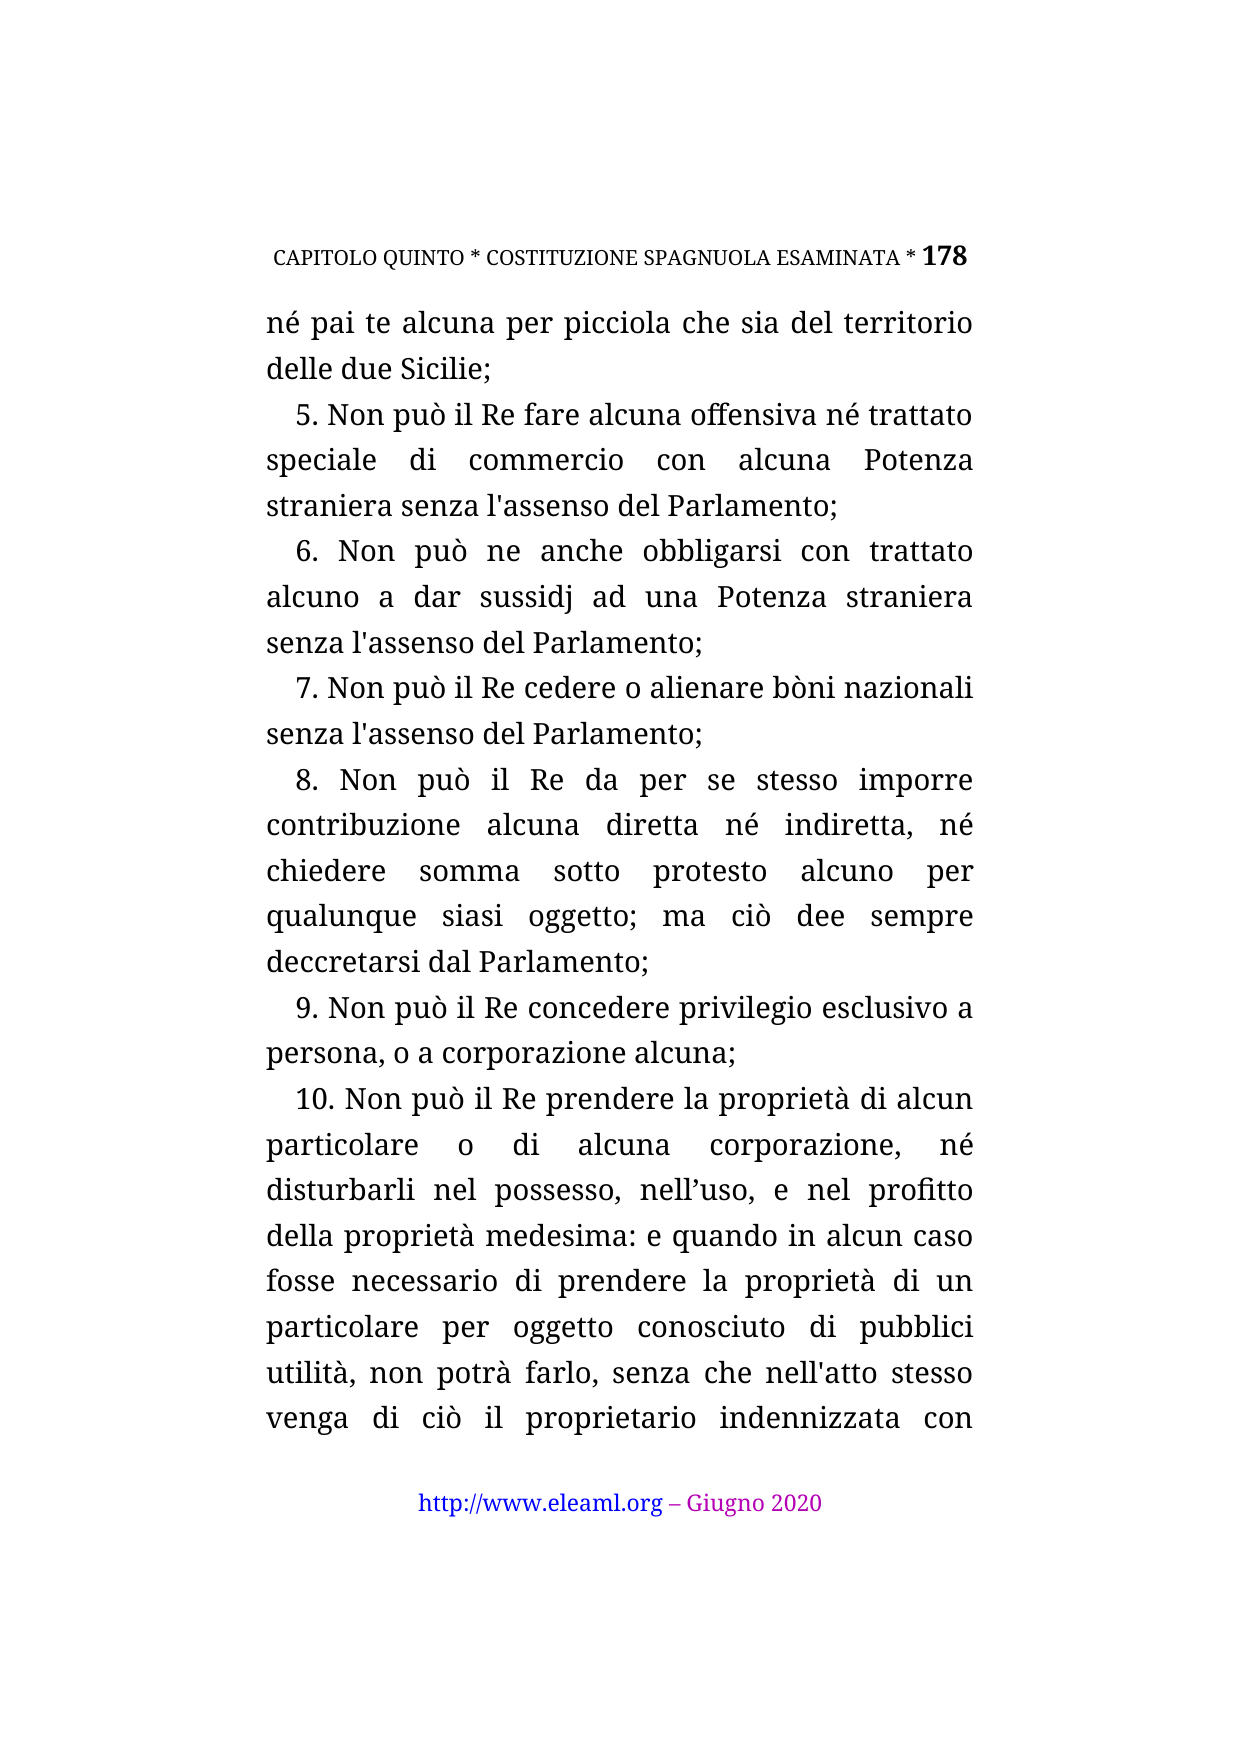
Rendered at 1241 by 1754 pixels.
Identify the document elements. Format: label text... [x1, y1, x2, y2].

text 8. Non può il Re da per se stesso imporre contribuzione alcuna diretta né indiretta, né chiedere somma sotto protesto alcuno per qualunque siasi oggetto; ma ciò dee sempre deccretarsi dal Parlamento; [266, 759, 974, 981]
text 9. Non può il Re concedere privilegio esclusivo a persona, o a corporazione alcuna; [266, 987, 974, 1072]
text 6. Non può ne anche obbligarsi con trattato alcuno a dar sussidj ad una Potenza straniera senza l'assenso del Parlamento; [266, 531, 974, 662]
text 10. Non può il Re prendere la proprietà di alcun particolare o di alcuna corporazione, né disturbarli nel possesso, nell’uso, e nel profitto della proprietà medesima: e quando in alcun caso fosse necessario di prendere la proprietà di un particolare per oggetto conosciuto di pubblici utilità, non potrà farlo, senza che nell'atto stesso venga di ciò il proprietario indennizzata con [266, 1078, 974, 1437]
text 7. Non può il Re cedere o alienare bòni nazionali senza l'assenso del Parlamento; [266, 668, 974, 753]
text 5. Non può il Re fare alcuna offensiva né trattato speciale di commercio con alcuna Potenza straniera senza l'assenso del Parlamento; [266, 394, 974, 525]
text né pai te alcuna per picciola che sia del territorio delle due Sicilie; [266, 303, 974, 388]
